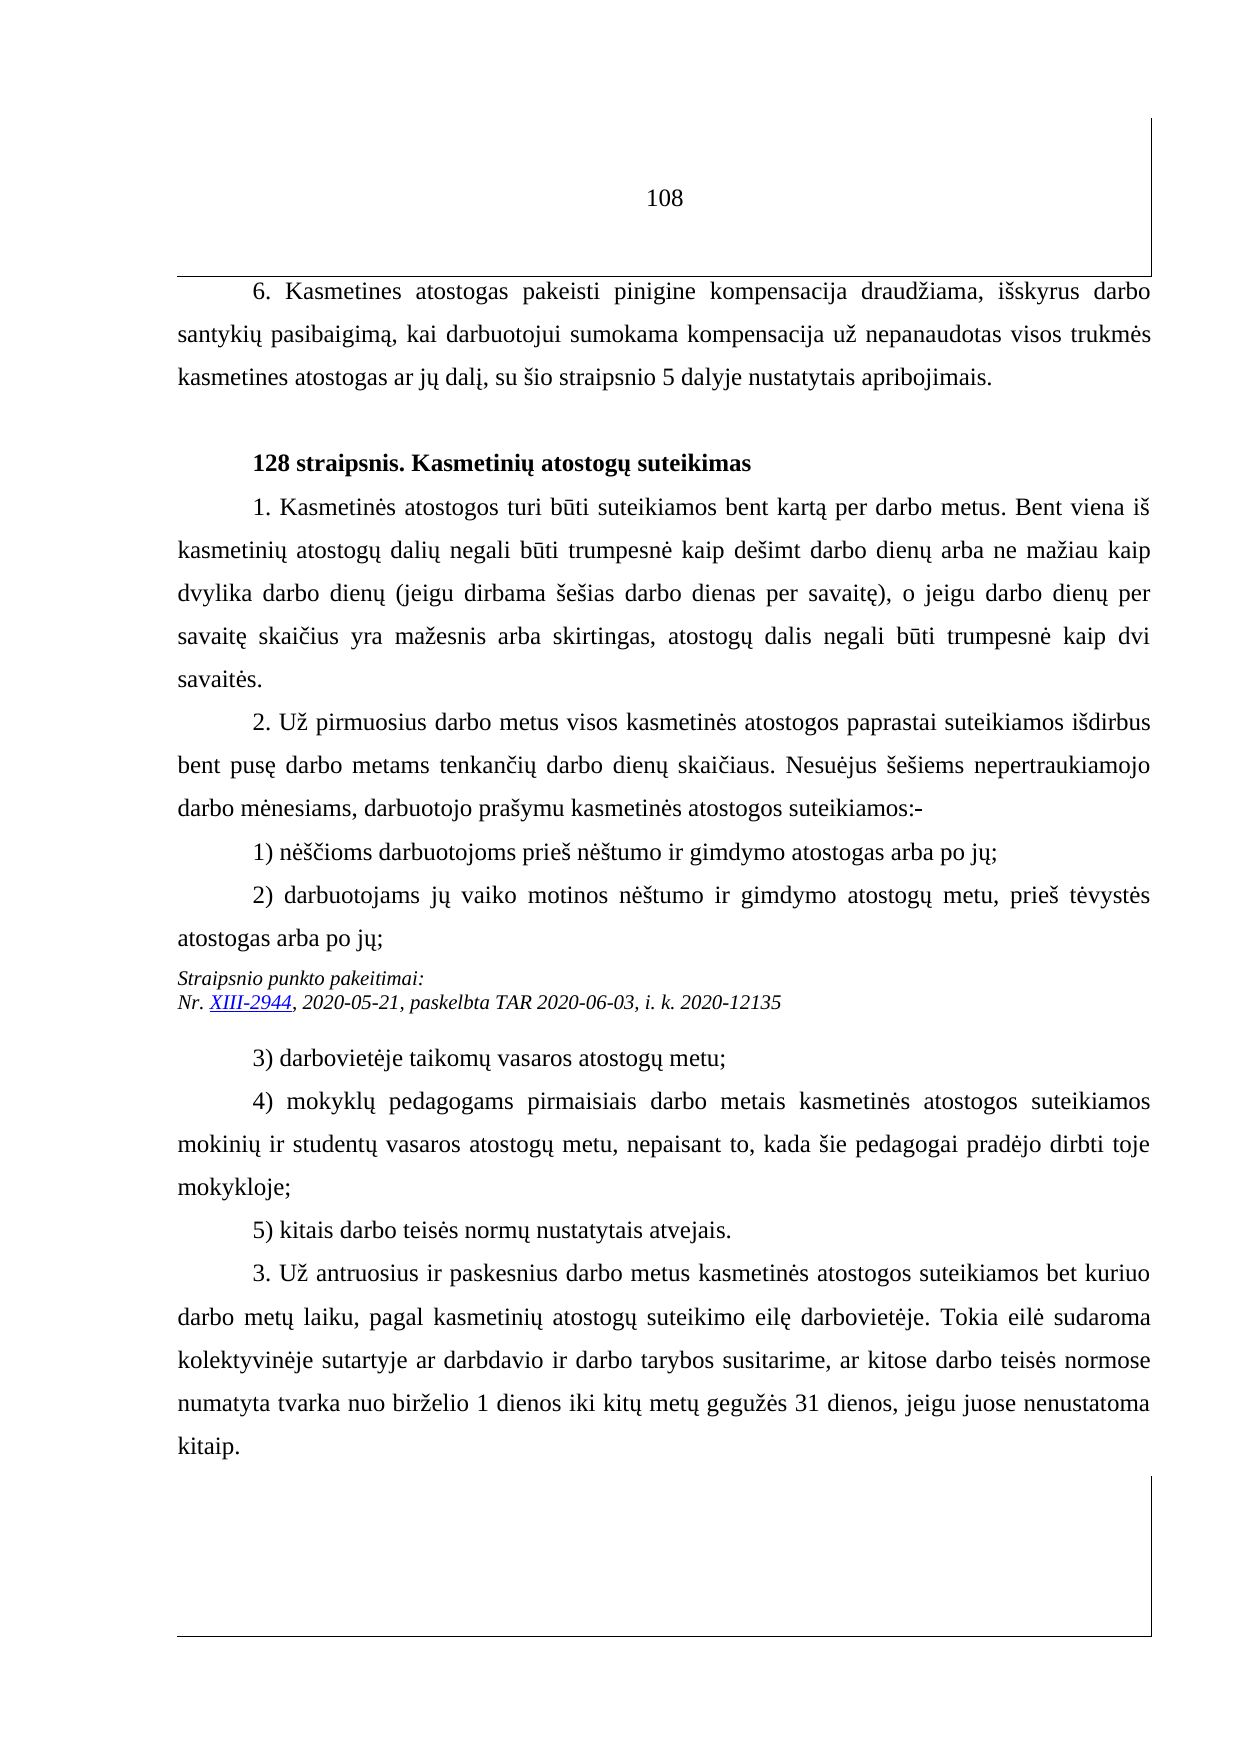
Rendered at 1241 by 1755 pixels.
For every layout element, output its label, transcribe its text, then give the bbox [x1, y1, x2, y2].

text 2) darbuotojams jų vaiko motinos nėštumo ir gimdymo atostogų metu, prieš tėvystės atostogas arba po jų; [177, 880, 1152, 952]
text Nr. XIII-2944, 2020-05-21, paskelbta TAR 2020-06-03, i. k. 2020-12135 [177, 990, 1152, 1014]
text 5) kitais darbo teisės normų nustatytais atvejais. [177, 1215, 1152, 1244]
text 6. Kasmetines atostogas pakeisti pinigine kompensacija draudžiama, išskyrus darbo santykių pasibaigimą, kai darbuotojui sumokama kompensacija už nepanaudotas visos trukmės kasmetines atostogas ar jų dalį, su šio straipsnio 5 dalyje nustatytais apribojimais. [177, 276, 1152, 391]
text Straipsnio punkto pakeitimai: [177, 966, 1152, 990]
text 3. Už antruosius ir paskesnius darbo metus kasmetinės atostogos suteikiamos bet kuriuo darbo metų laiku, pagal kasmetinių atostogų suteikimo eilę darbovietėje. Tokia eilė sudaroma kolektyvinėje sutartyje ar darbdavio ir darbo tarybos susitarime, ar kitose darbo teisės normose numatyta tvarka nuo birželio 1 dienos iki kitų metų gegužės 31 dienos, jeigu juose nenustatoma kitaip. [177, 1258, 1152, 1460]
subtitle 128 straipsnis. Kasmetinių atostogų suteikimas [177, 448, 1152, 477]
text 2. Už pirmuosius darbo metus visos kasmetinės atostogos paprastai suteikiamos išdirbus bent pusę darbo metams tenkančių darbo dienų skaičiaus. Nesuėjus šešiems nepertraukiamojo darbo mėnesiams, darbuotojo prašymu kasmetinės atostogos suteikiamos: [177, 707, 1152, 822]
text 4) mokyklų pedagogams pirmaisiais darbo metais kasmetinės atostogos suteikiamos mokinių ir studentų vasaros atostogų metu, nepaisant to, kada šie pedagogai pradėjo dirbti toje mokykloje; [177, 1086, 1152, 1201]
text 3) darbovietėje taikomų vasaros atostogų metu; [177, 1043, 1152, 1072]
text 1) nėščioms darbuotojoms prieš nėštumo ir gimdymo atostogas arba po jų; [177, 837, 1152, 865]
text 1. Kasmetinės atostogos turi būti suteikiamos bent kartą per darbo metus. Bent viena iš kasmetinių atostogų dalių negali būti trumpesnė kaip dešimt darbo dienų arba ne mažiau kaip dvylika darbo dienų (jeigu dirbama šešias darbo dienas per savaitę), o jeigu darbo dienų per savaitę skaičius yra mažesnis arba skirtingas, atostogų dalis negali būti trumpesnė kaip dvi savaitės. [177, 492, 1152, 693]
